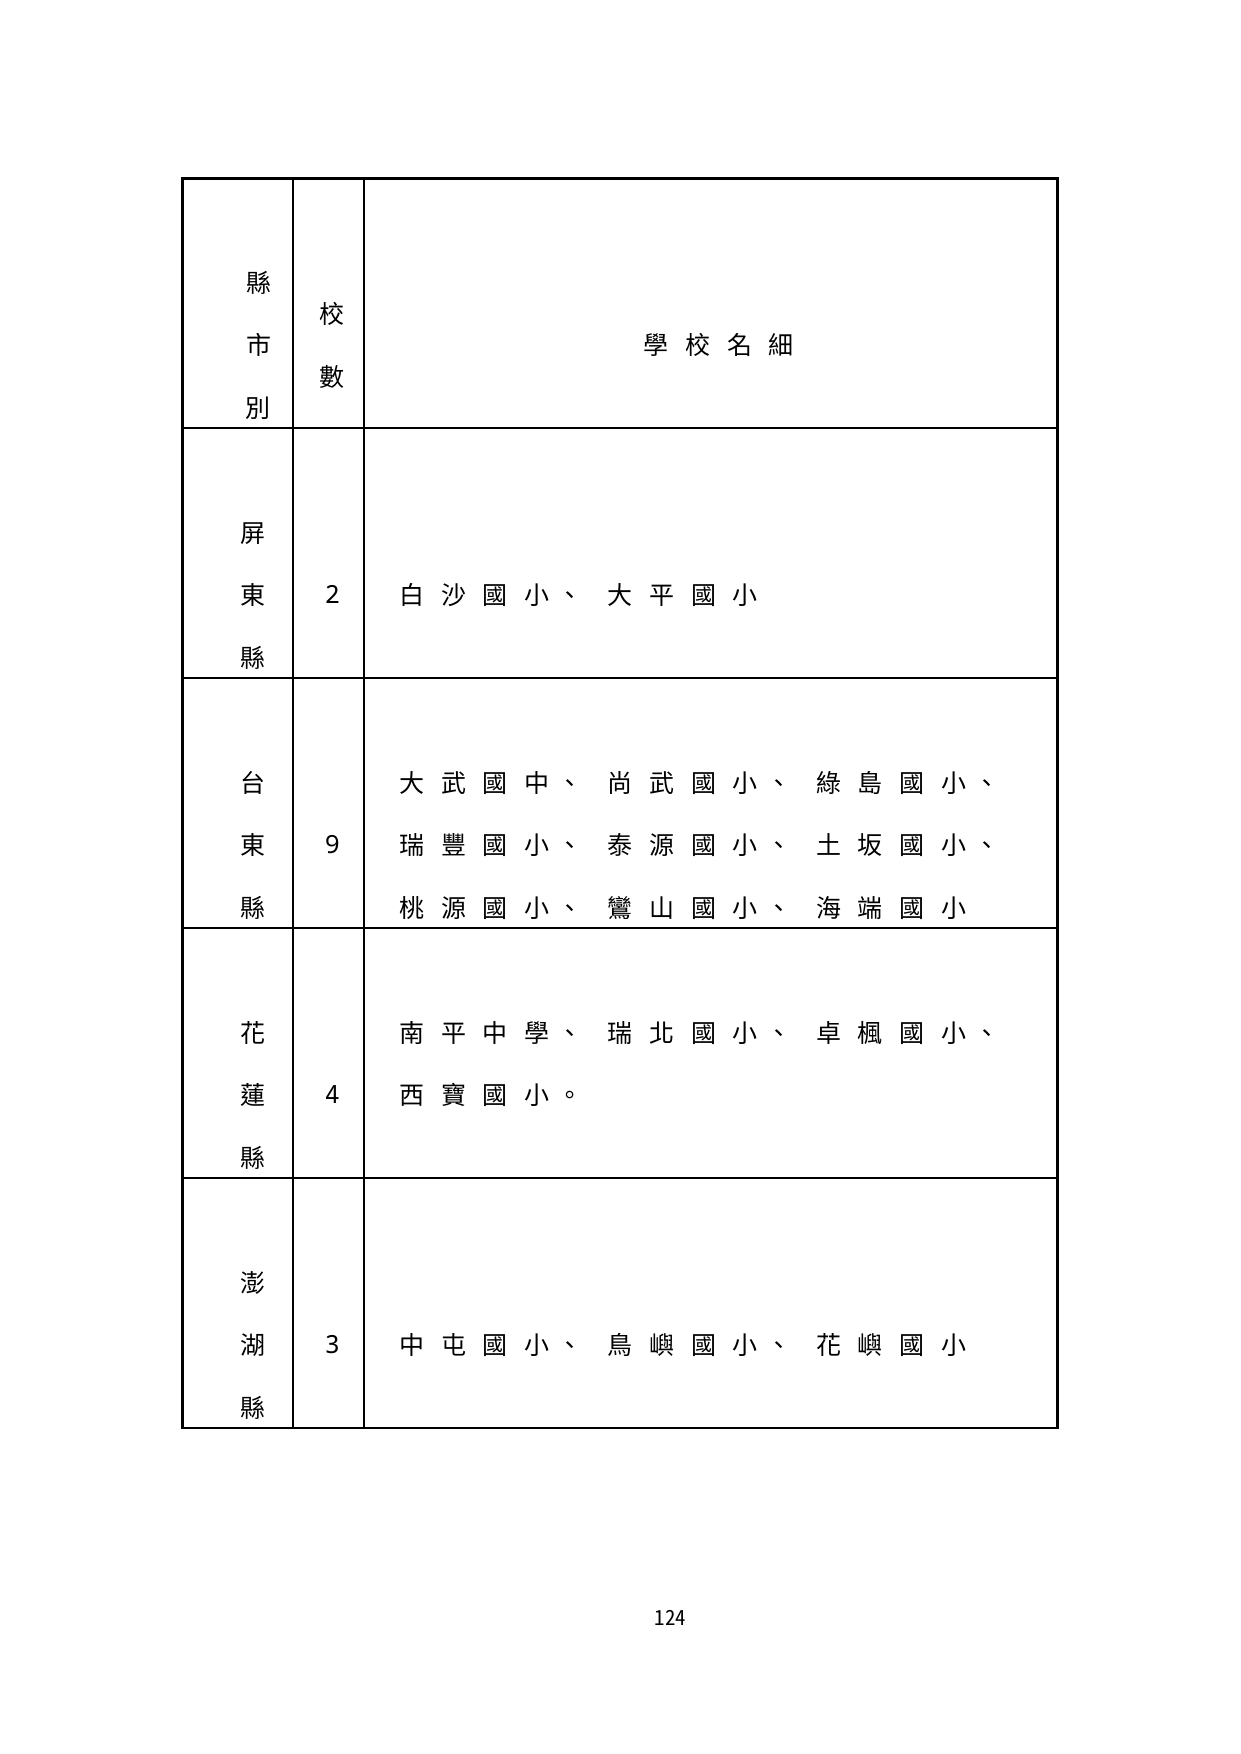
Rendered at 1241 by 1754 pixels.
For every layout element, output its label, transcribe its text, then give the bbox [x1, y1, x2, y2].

table_cell 屏東縣 [184, 429, 292, 677]
table_cell 9 [294, 679, 363, 927]
table_cell 花蓮縣 [184, 929, 292, 1177]
table_header 學校名細 [365, 180, 1056, 427]
table_header 校數 [294, 180, 363, 427]
table_cell 中屯國小、鳥嶼國小、花嶼國小 [365, 1179, 1056, 1427]
table_cell 澎湖縣 [184, 1179, 292, 1427]
table_cell 白沙國小、大平國小 [365, 429, 1056, 677]
table_cell 台東縣 [184, 679, 292, 927]
table_cell 2 [294, 429, 363, 677]
table_cell 南平中學、瑞北國小、卓楓國小、西寶國小。 [365, 929, 1056, 1177]
table_cell 3 [294, 1179, 363, 1427]
table_cell 大武國中、尚武國小、綠島國小、瑞豐國小、泰源國小、土坂國小、桃源國小、鸞山國小、海端國小 [365, 679, 1056, 927]
table_cell 4 [294, 929, 363, 1177]
table_header 縣市別 [184, 180, 292, 427]
